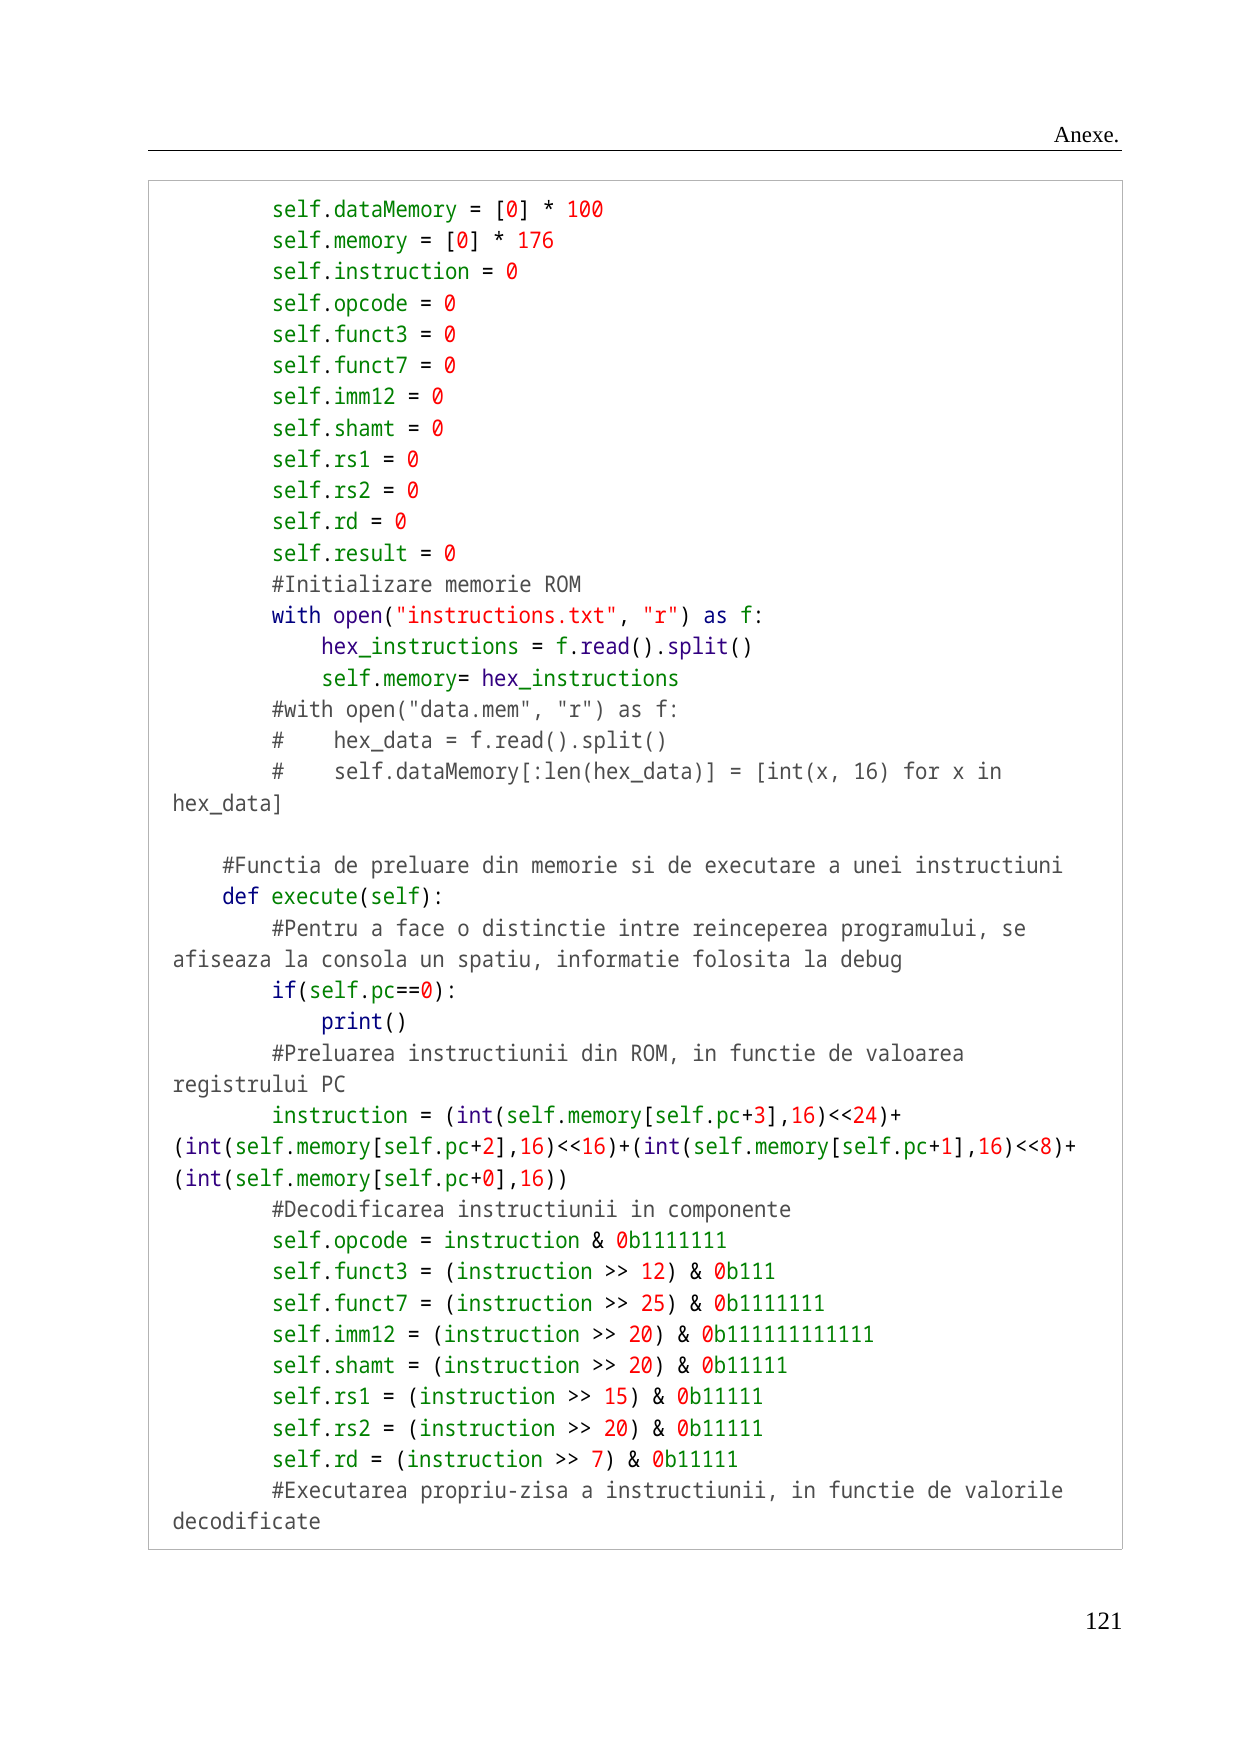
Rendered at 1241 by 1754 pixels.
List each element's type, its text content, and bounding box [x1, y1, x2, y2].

text print() [149, 993, 1122, 1024]
text self.rs2 = 0 [149, 461, 1122, 493]
text self.memory = [0] * 176 [149, 211, 1122, 243]
text self.dataMemory = [0] * 100 [149, 181, 1122, 211]
text self.result = 0 [149, 524, 1122, 555]
text self.funct3 = 0 [149, 305, 1122, 336]
text # self.dataMemory[:len(hex_data)] = [int(x, 16) for x in hex_data] [149, 743, 1122, 818]
text self.imm12 = (instruction >> 20) & 0b111111111111 [149, 1305, 1122, 1336]
text self.rd = 0 [149, 493, 1122, 524]
text #Pentru a face o distinctie intre reinceperea programului, se afiseaza la consola un spatiu, informatie folosita la debug [149, 899, 1122, 961]
text self.funct7 = 0 [149, 336, 1122, 368]
text self.rd = (instruction >> 7) & 0b11111 [149, 1430, 1122, 1461]
text #with open("data.mem", "r") as f: [149, 680, 1122, 711]
text self.funct3 = (instruction >> 12) & 0b111 [149, 1243, 1122, 1274]
text self.shamt = 0 [149, 399, 1122, 430]
text self.funct7 = (instruction >> 25) & 0b1111111 [149, 1274, 1122, 1305]
text self.rs1 = (instruction >> 15) & 0b11111 [149, 1368, 1122, 1399]
text self.instruction = 0 [149, 243, 1122, 274]
text self.opcode = instruction & 0b1111111 [149, 1211, 1122, 1243]
text #Functia de preluare din memorie si de executare a unei instructiuni [149, 836, 1122, 868]
text def execute(self): [149, 868, 1122, 899]
text self.rs1 = 0 [149, 430, 1122, 461]
text self.memory= hex_instructions [149, 649, 1122, 680]
text with open("instructions.txt", "r") as f: [149, 586, 1122, 618]
text if(self.pc==0): [149, 961, 1122, 993]
text #Initializare memorie ROM [149, 555, 1122, 586]
text #Preluarea instructiunii din ROM, in functie de valoarea registrului PC [149, 1024, 1122, 1086]
text hex_instructions = f.read().split() [149, 618, 1122, 649]
text # hex_data = f.read().split() [149, 711, 1122, 743]
text instruction = (int(self.memory[self.pc+3],16)<<24)+(int(self.memory[self.pc+2],16)<<16)+(int(self.memory[self.pc+1],16)<<8)+(int(self.memory[self.pc+0],16)) [149, 1086, 1122, 1180]
text #Executarea propriu-zisa a instructiunii, in functie de valorile decodificate [149, 1461, 1122, 1549]
text self.imm12 = 0 [149, 368, 1122, 399]
text #Decodificarea instructiunii in componente [149, 1180, 1122, 1211]
text self.rs2 = (instruction >> 20) & 0b11111 [149, 1399, 1122, 1430]
text self.opcode = 0 [149, 274, 1122, 305]
text self.shamt = (instruction >> 20) & 0b11111 [149, 1336, 1122, 1368]
